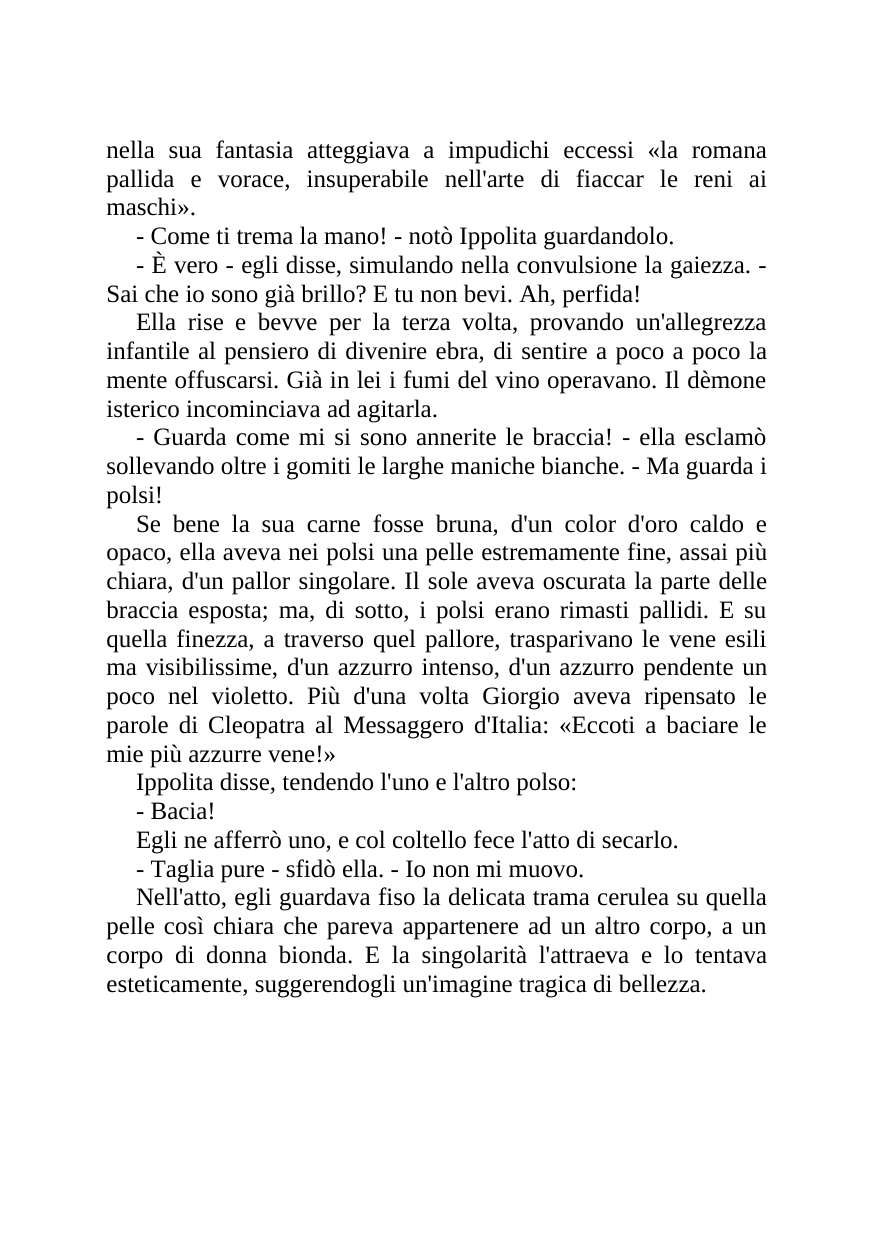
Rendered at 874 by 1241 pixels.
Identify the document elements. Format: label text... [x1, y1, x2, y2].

text nella sua fantasia atteggiava a impudichi eccessi «la romana pallida e vorace, insuperabile nell'arte di fiaccar le reni ai maschi». [106, 135, 768, 221]
text Egli ne afferrò uno, e col coltello fece l'atto di secarlo. [106, 825, 768, 854]
text - Taglia pure - sfidò ella. - Io non mi muovo. [106, 854, 768, 882]
text - Bacia! [106, 796, 768, 825]
text Se bene la sua carne fosse bruna, d'un color d'oro caldo e opaco, ella aveva nei polsi una pelle estremamente fine, assai più chiara, d'un pallor singolare. Il sole aveva oscurata la parte delle braccia esposta; ma, di sotto, i polsi erano rimasti pallidi. E su quella finezza, a traverso quel pallore, trasparivano le vene esili ma visibilissime, d'un azzurro intenso, d'un azzurro pendente un poco nel violetto. Più d'una volta Giorgio aveva ripensato le parole di Cleopatra al Messaggero d'Italia: «Eccoti a baciare le mie più azzurre vene!» [106, 509, 768, 767]
text Ella rise e bevve per la terza volta, provando un'allegrezza infantile al pensiero di divenire ebra, di sentire a poco a poco la mente offuscarsi. Già in lei i fumi del vino operavano. Il dèmone isterico incominciava ad agitarla. [106, 307, 768, 422]
text Ippolita disse, tendendo l'uno e l'altro polso: [106, 767, 768, 796]
text - Come ti trema la mano! - notò Ippolita guardandolo. [106, 221, 768, 250]
text - Guarda come mi si sono annerite le braccia! - ella esclamò sollevando oltre i gomiti le larghe maniche bianche. - Ma guarda i polsi! [106, 422, 768, 509]
text Nell'atto, egli guardava fiso la delicata trama cerulea su quella pelle così chiara che pareva appartenere ad un altro corpo, a un corpo di donna bionda. E la singolarità l'attraeva e lo tentava esteticamente, suggerendogli un'imagine tragica di bellezza. [106, 882, 768, 997]
text - È vero - egli disse, simulando nella convulsione la gaiezza. - Sai che io sono già brillo? E tu non bevi. Ah, perfida! [106, 250, 768, 307]
